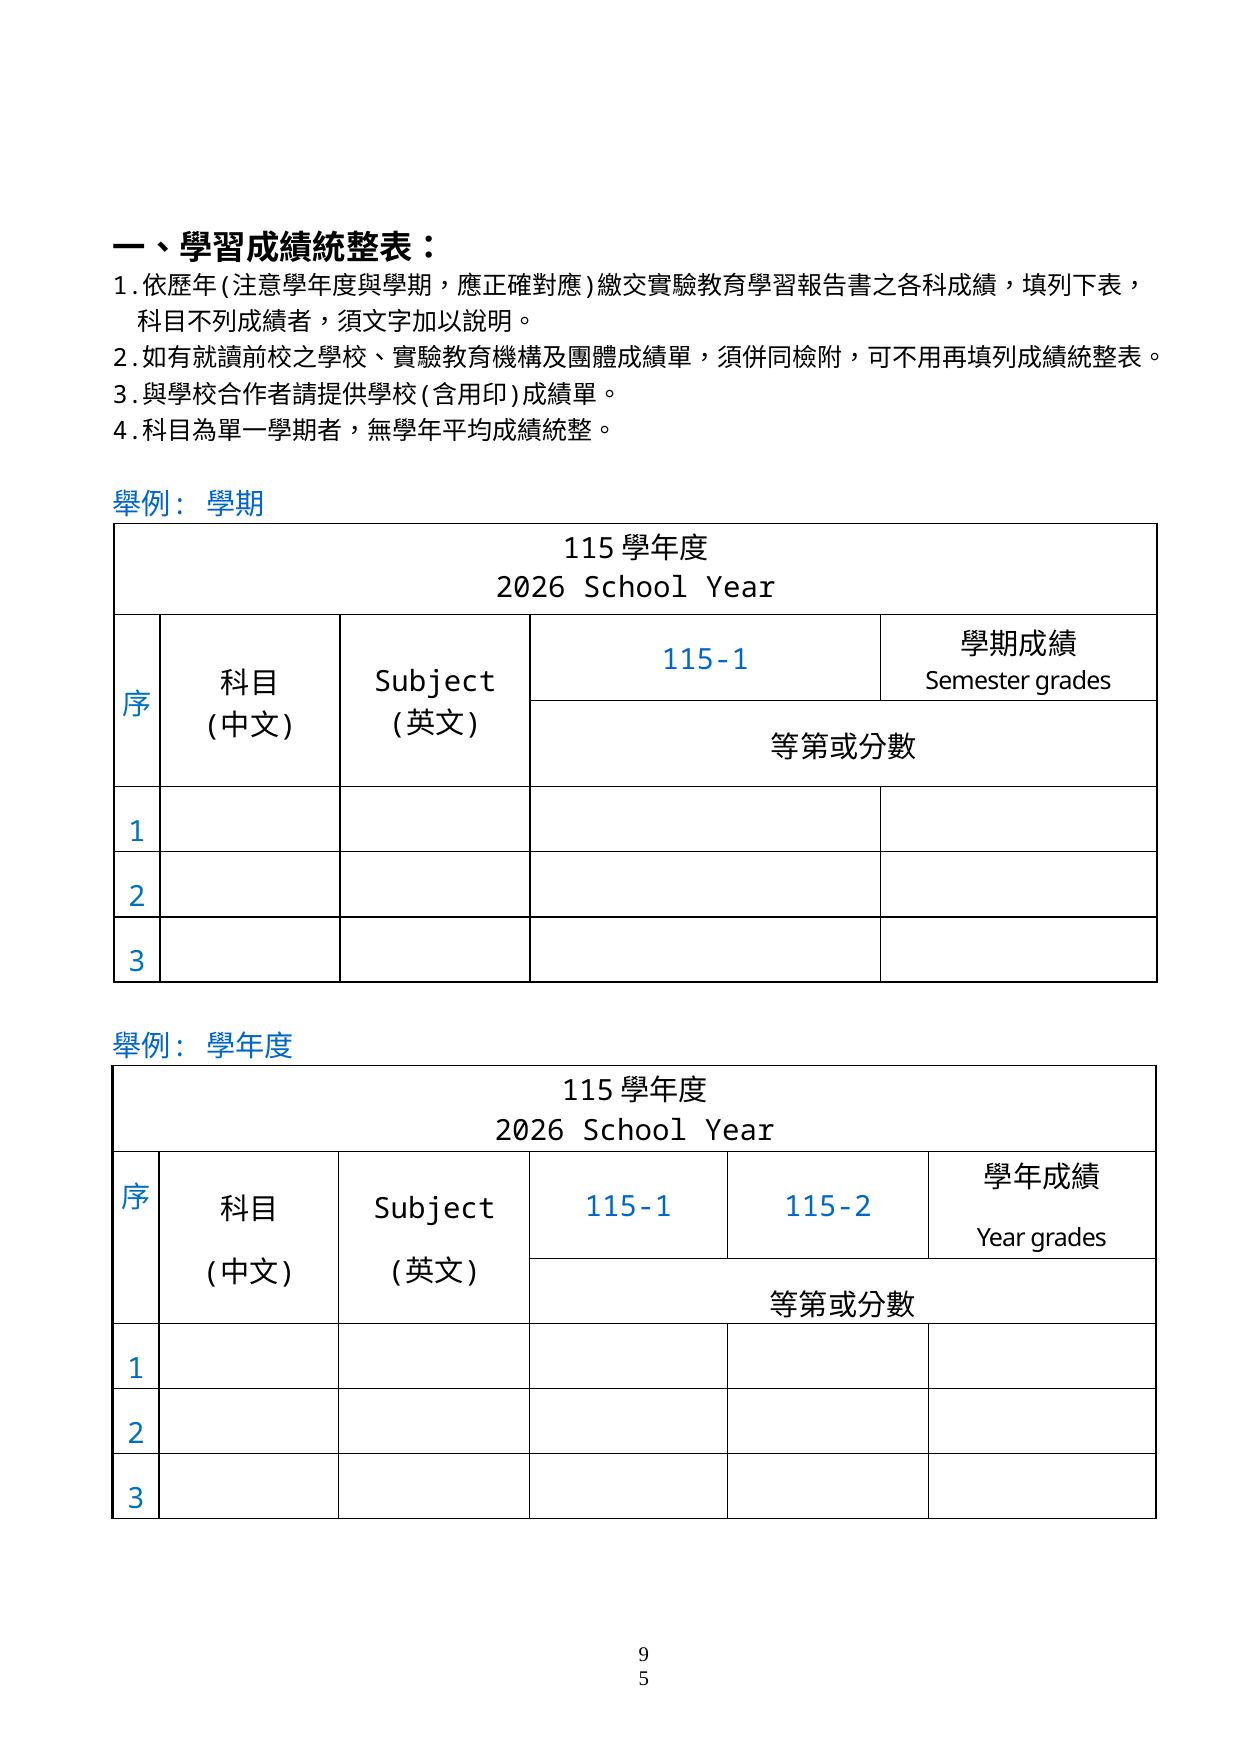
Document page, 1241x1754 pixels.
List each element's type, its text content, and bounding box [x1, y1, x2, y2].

text 2.如有就讀前校之學校、實驗教育機構及團體成績單，須併同檢附，可不用再填列成績統整表。 [112, 338, 1167, 374]
table_cell 1 [114, 1324, 158, 1388]
table_cell 115-1 [531, 615, 880, 700]
table_cell [341, 918, 529, 981]
table_cell [530, 1389, 727, 1453]
table_header 115學年度 2026 School Year [114, 1066, 1155, 1151]
table_cell 2 [114, 1389, 158, 1453]
table_cell 3 [114, 1454, 158, 1518]
table_cell [161, 787, 339, 851]
table_cell 等第或分數 [530, 1259, 1155, 1323]
text 1.依歷年(注意學年度與學期，應正確對應)繳交實驗教育學習報告書之各科成績，填列下表，科目不列成績者，須文字加以說明。 [112, 265, 1167, 338]
table_cell [339, 1454, 529, 1518]
text 舉例: 學期 [112, 481, 1167, 523]
table_cell 學年成績 Year grades [929, 1152, 1155, 1258]
table_cell 115-1 [530, 1152, 727, 1258]
text 舉例: 學年度 [112, 1022, 1167, 1064]
table_cell [929, 1324, 1155, 1388]
table_cell 科目 (中文) [160, 1152, 338, 1323]
table_cell Subject (英文) [339, 1152, 529, 1323]
table_cell [929, 1454, 1155, 1518]
table_cell 115-2 [728, 1152, 928, 1258]
table_cell [339, 1324, 529, 1388]
table_cell 序 [114, 1152, 158, 1323]
table_cell [530, 1454, 727, 1518]
table_cell [160, 1454, 338, 1518]
table_cell [341, 852, 529, 916]
table_cell [530, 1324, 727, 1388]
table_cell [881, 918, 1156, 981]
table_cell 學期成績 Semester grades [881, 615, 1156, 700]
table_cell [160, 1324, 338, 1388]
table_cell 序 [115, 615, 159, 786]
table_cell [728, 1389, 928, 1453]
table_cell [929, 1389, 1155, 1453]
table_cell [161, 918, 339, 981]
table_cell [728, 1324, 928, 1388]
table_cell [728, 1454, 928, 1518]
table_cell [531, 787, 880, 851]
table_header 115學年度 2026 School Year [115, 524, 1156, 614]
table_cell 2 [115, 852, 159, 916]
table_cell 科目 (中文) [161, 615, 339, 786]
table_cell [161, 852, 339, 916]
table_cell 3 [115, 918, 159, 981]
table_cell [881, 852, 1156, 916]
table_cell [531, 918, 880, 981]
table_cell [341, 787, 529, 851]
table_cell [881, 787, 1156, 851]
text 4.科目為單一學期者，無學年平均成績統整。 [112, 410, 1167, 447]
text 3.與學校合作者請提供學校(含用印)成績單。 [112, 374, 1167, 410]
table_cell 1 [115, 787, 159, 851]
table_cell [160, 1389, 338, 1453]
table_cell Subject (英文) [341, 615, 529, 786]
table_cell [339, 1389, 529, 1453]
table_cell [531, 852, 880, 916]
text 一、學習成績統整表： [112, 203, 1167, 265]
table_cell 等第或分數 [531, 701, 1156, 786]
